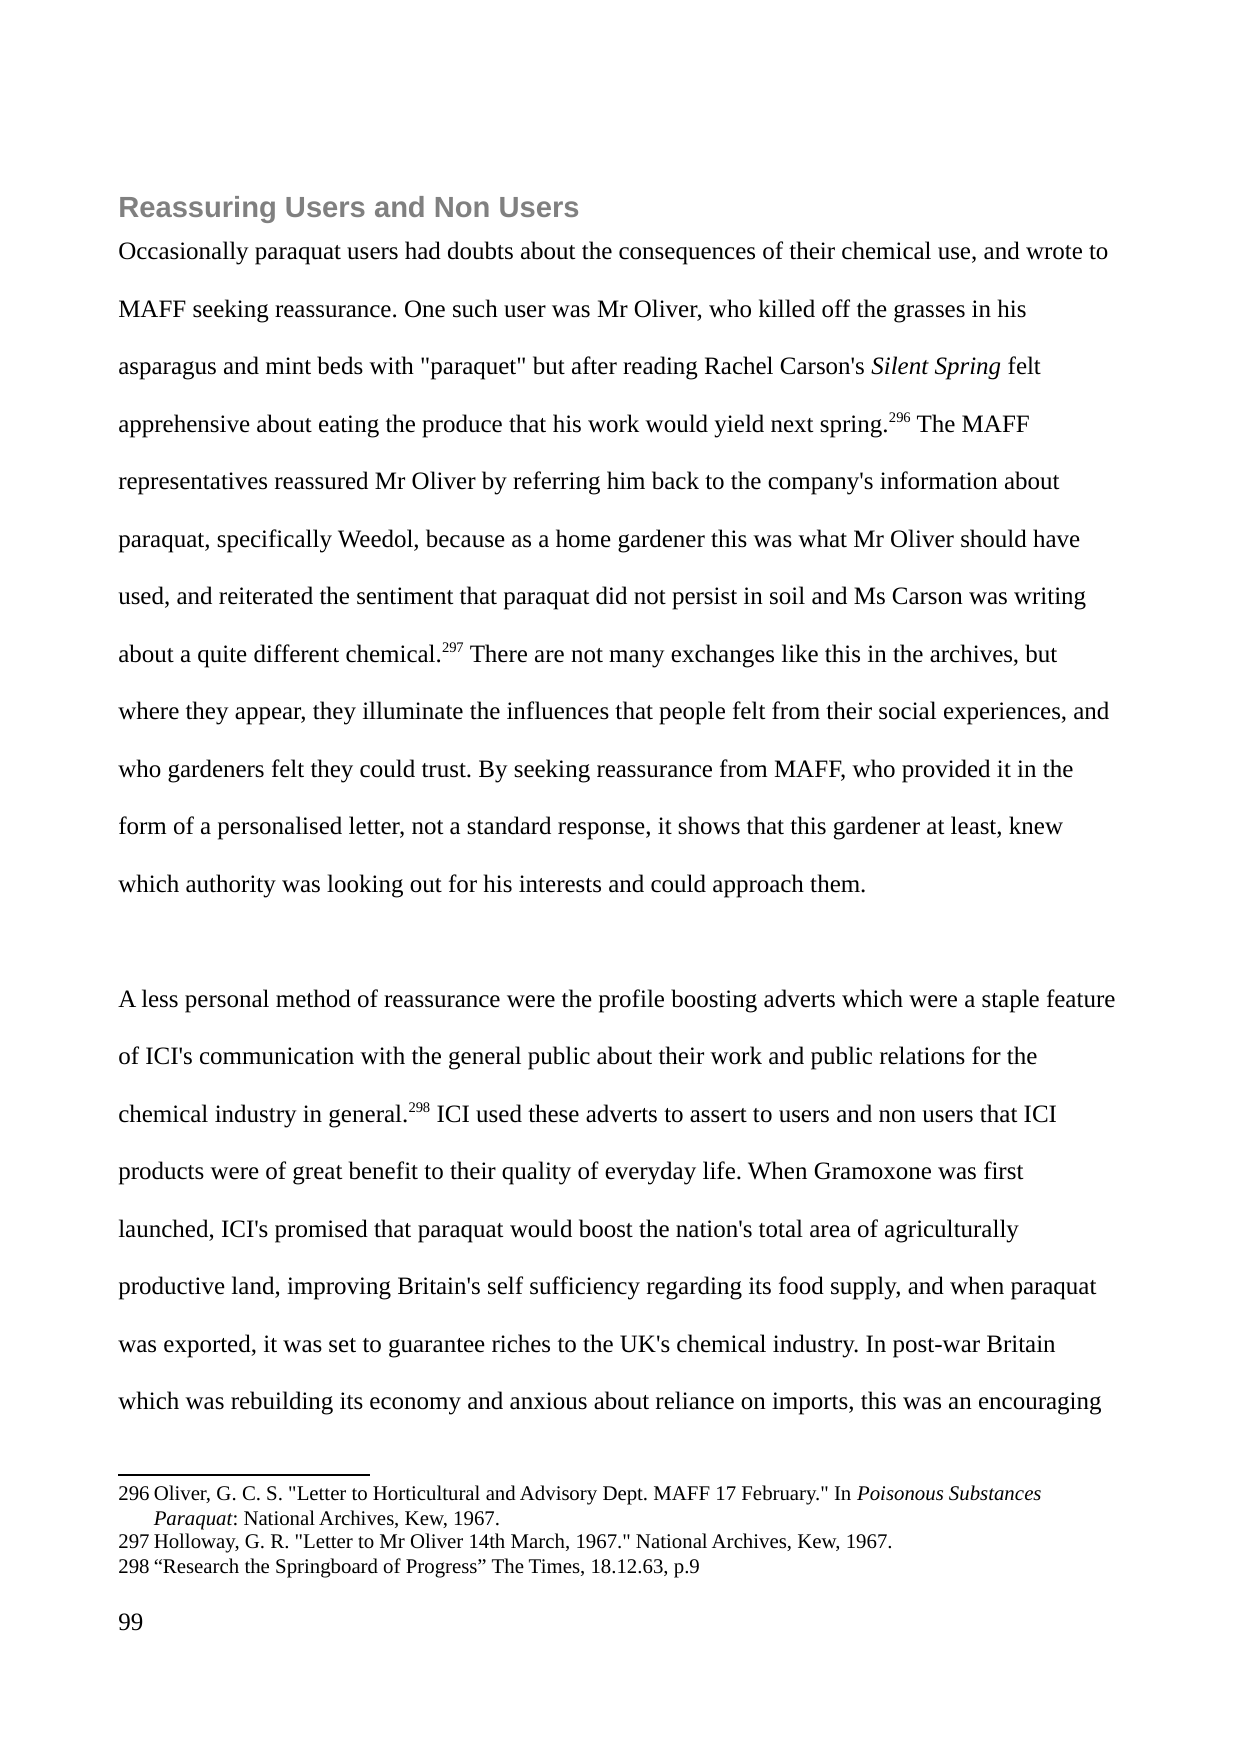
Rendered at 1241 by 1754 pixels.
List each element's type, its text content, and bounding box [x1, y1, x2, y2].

text Holloway, G. R. "Letter to Mr Oliver 14th March, 1967." National Archives, Kew, 1967. [118, 1529, 1122, 1553]
subtitle Reassuring Users and Non Users [118, 190, 1122, 224]
text “Research the Springboard of Progress” The Times, 18.12.63, p.9 [118, 1553, 1122, 1578]
text Occasionally paraquat users had doubts about the consequences of their chemical use, and wrote to MAFF seeking reassurance. One such user was Mr Oliver, who killed off the grasses in his asparagus and mint beds with "paraquet" but after reading Rachel Carson's Silent Spring felt apprehensive about eating the produce that his work would yield next spring. The MAFF representatives reassured Mr Oliver by referring him back to the company's information about paraquat, specifically Weedol, because as a home gardener this was what Mr Oliver should have used, and reiterated the sentiment that paraquat did not persist in soil and Ms Carson was writing about a quite different chemical. There are not many exchanges like this in the archives, but where they appear, they illuminate the influences that people felt from their social experiences, and who gardeners felt they could trust. By seeking reassurance from MAFF, who provided it in the form of a personalised letter, not a standard response, it shows that this gardener at least, knew which authority was looking out for his interests and could approach them. [118, 236, 1122, 897]
text Oliver, G. C. S. "Letter to Horticultural and Advisory Dept. MAFF 17 February." In Poisonous Substances Paraquat: National Archives, Kew, 1967. [118, 1481, 1122, 1529]
text A less personal method of reassurance were the profile boosting adverts which were a staple feature of ICI's communication with the general public about their work and public relations for the chemical industry in general. ICI used these adverts to assert to users and non users that ICI products were of great benefit to their quality of everyday life. When Gramoxone was first launched, ICI's promised that paraquat would boost the nation's total area of agriculturally productive land, improving Britain's self sufficiency regarding its food supply, and when paraquat was exported, it was set to guarantee riches to the UK's chemical industry. In post-war Britain which was rebuilding its economy and anxious about reliance on imports, this was an encouraging [118, 984, 1122, 1415]
